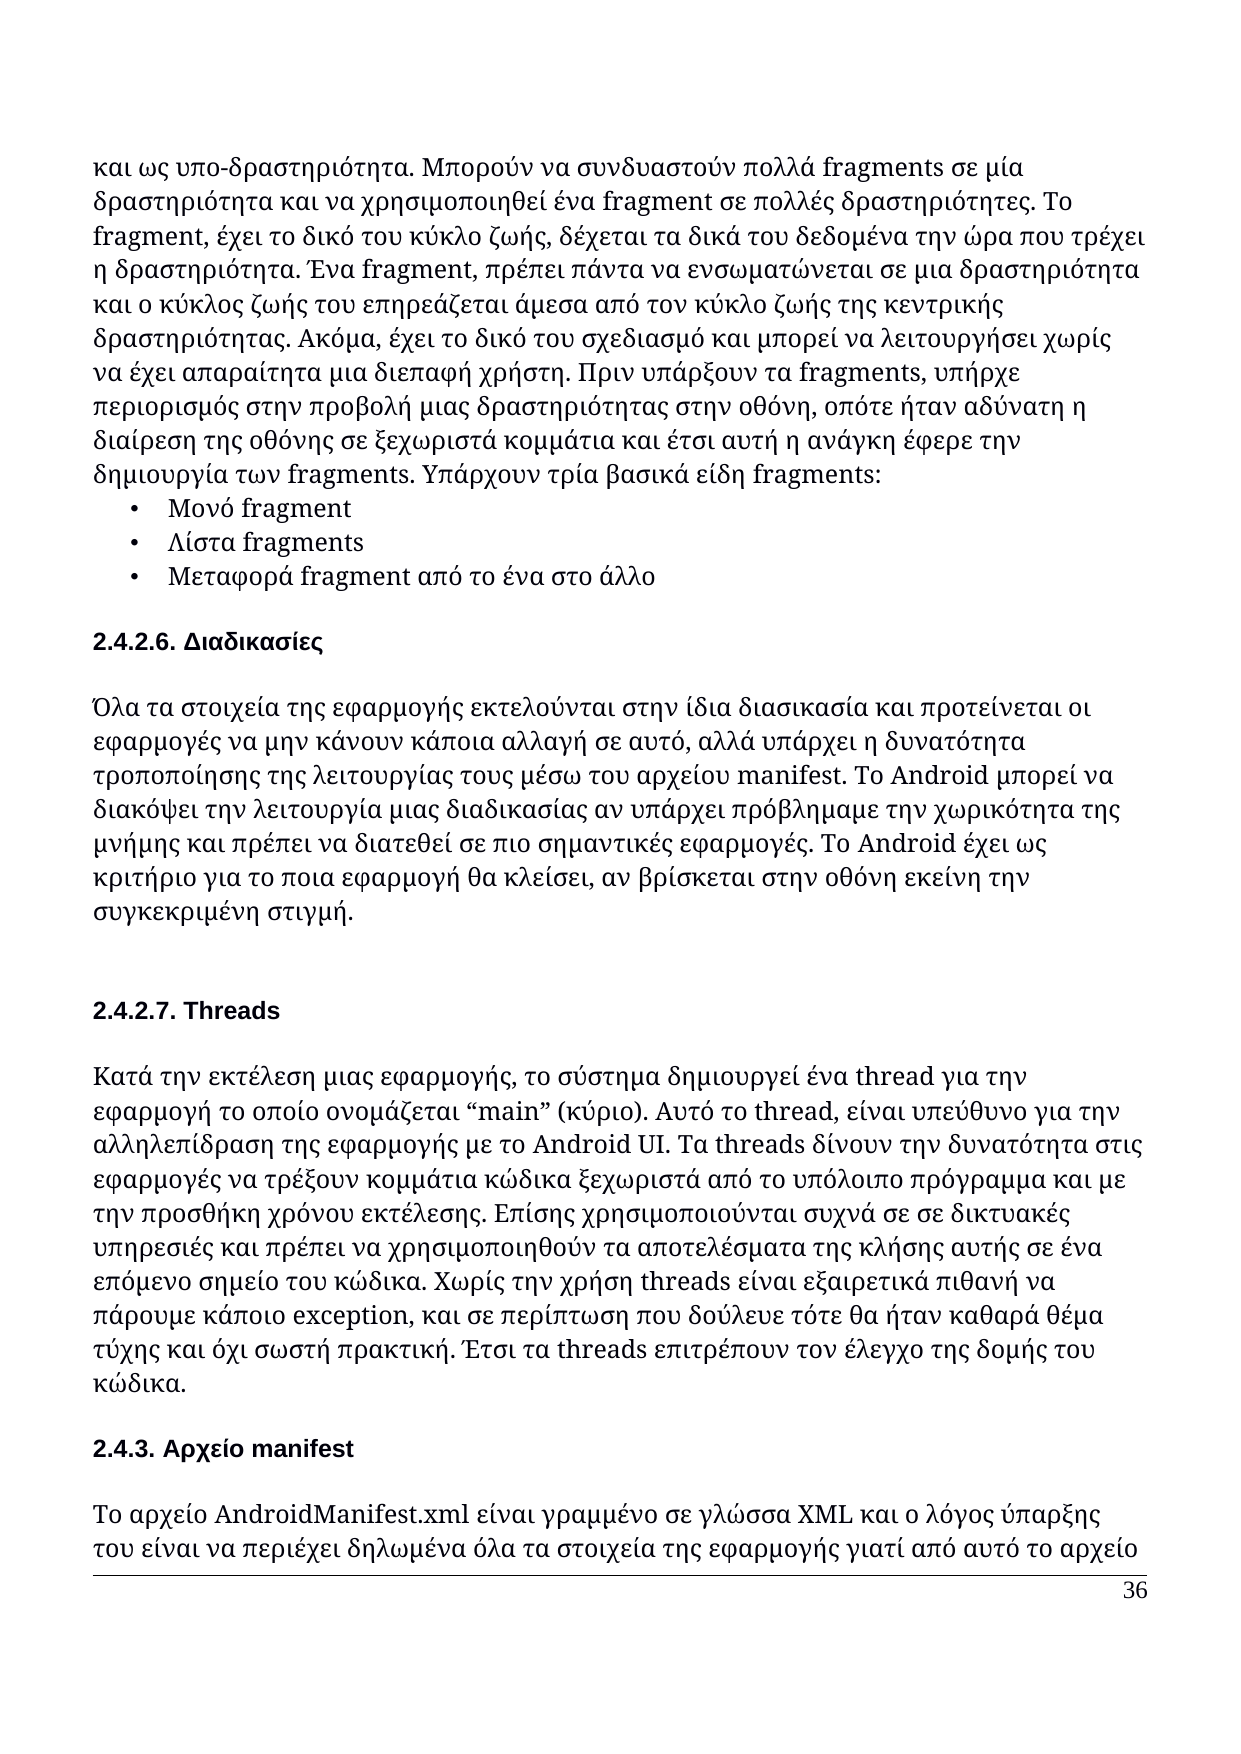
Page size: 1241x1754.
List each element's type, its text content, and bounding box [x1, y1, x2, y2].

text 2.4.2.6. Διαδικασίες [93, 627, 1147, 656]
list Μονό fragment [130, 491, 1147, 525]
text 2.4.3. Αρχείο manifest [93, 1434, 1147, 1462]
list Μεταφορά fragment από το ένα στο άλλο [130, 559, 1147, 593]
text Κατά την εκτέλεση μιας εφαρμογής, το σύστημα δημιουργεί ένα thread για την εφαρμογή το οποίο ονομάζεται “main” (κύριο). Αυτό το thread, είναι υπεύθυνο για την αλληλεπίδραση της εφαρμογής με το Android UI. Τα threads δίνουν την δυνατότητα στις εφαρμογές να τρέξουν κομμάτια κώδικα ξεχωριστά από το υπόλοιπο πρόγραμμα και με την προσθήκη χρόνου εκτέλεσης. Επίσης χρησιμοποιούνται συχνά σε σε δικτυακές υπηρεσιές και πρέπει να χρησιμοποιηθούν τα αποτελέσματα της κλήσης αυτής σε ένα επόμενο σημείο του κώδικα. Χωρίς την χρήση threads είναι εξαιρετικά πιθανή να πάρουμε κάποιο exception, και σε περίπτωση που δούλευε τότε θα ήταν καθαρά θέμα τύχης και όχι σωστή πρακτική. Έτσι τα threads επιτρέπουν τον έλεγχο της δομής του κώδικα. [93, 1059, 1147, 1400]
text 2.4.2.7. Threads [93, 996, 1147, 1025]
list Λίστα fragments [130, 525, 1147, 559]
text και ως υπο-δραστηριότητα. Μπορούν να συνδυαστούν πολλά fragments σε μία δραστηριότητα και να χρησιμοποιηθεί ένα fragment σε πολλές δραστηριότητες. Το fragment, έχει το δικό του κύκλο ζωής, δέχεται τα δικά του δεδομένα την ώρα που τρέχει η δραστηριότητα. Ένα fragment, πρέπει πάντα να ενσωματώνεται σε μια δραστηριότητα και ο κύκλος ζωής του επηρεάζεται άμεσα από τον κύκλο ζωής της κεντρικής δραστηριότητας. Ακόμα, έχει το δικό του σχεδιασμό και μπορεί να λειτουργήσει χωρίς να έχει απαραίτητα μια διεπαφή χρήστη. Πριν υπάρξουν τα fragments, υπήρχε περιορισμός στην προβολή μιας δραστηριότητας στην οθόνη, οπότε ήταν αδύνατη η διαίρεση της οθόνης σε ξεχωριστά κομμάτια και έτσι αυτή η ανάγκη έφερε την δημιουργία των fragments. Υπάρχουν τρία βασικά είδη fragments: [93, 150, 1147, 491]
text Όλα τα στοιχεία της εφαρμογής εκτελούνται στην ίδια διασικασία και προτείνεται οι εφαρμογές να μην κάνουν κάποια αλλαγή σε αυτό, αλλά υπάρχει η δυνατότητα τροποποίησης της λειτουργίας τους μέσω του αρχείου manifest. To Android μπορεί να διακόψει την λειτουργία μιας διαδικασίας αν υπάρχει πρόβλημαμε την χωρικότητα της μνήμης και πρέπει να διατεθεί σε πιο σημαντικές εφαρμογές. Το Android έχει ως κριτήριο για το ποια εφαρμογή θα κλείσει, αν βρίσκεται στην οθόνη εκείνη την συγκεκριμένη στιγμή. [93, 690, 1147, 928]
text Το αρχείο AndroidManifest.xml είναι γραμμένο σε γλώσσα XML και ο λόγος ύπαρξης του είναι να περιέχει δηλωμένα όλα τα στοιχεία της εφαρμογής γιατί από αυτό το αρχείο [93, 1497, 1147, 1565]
